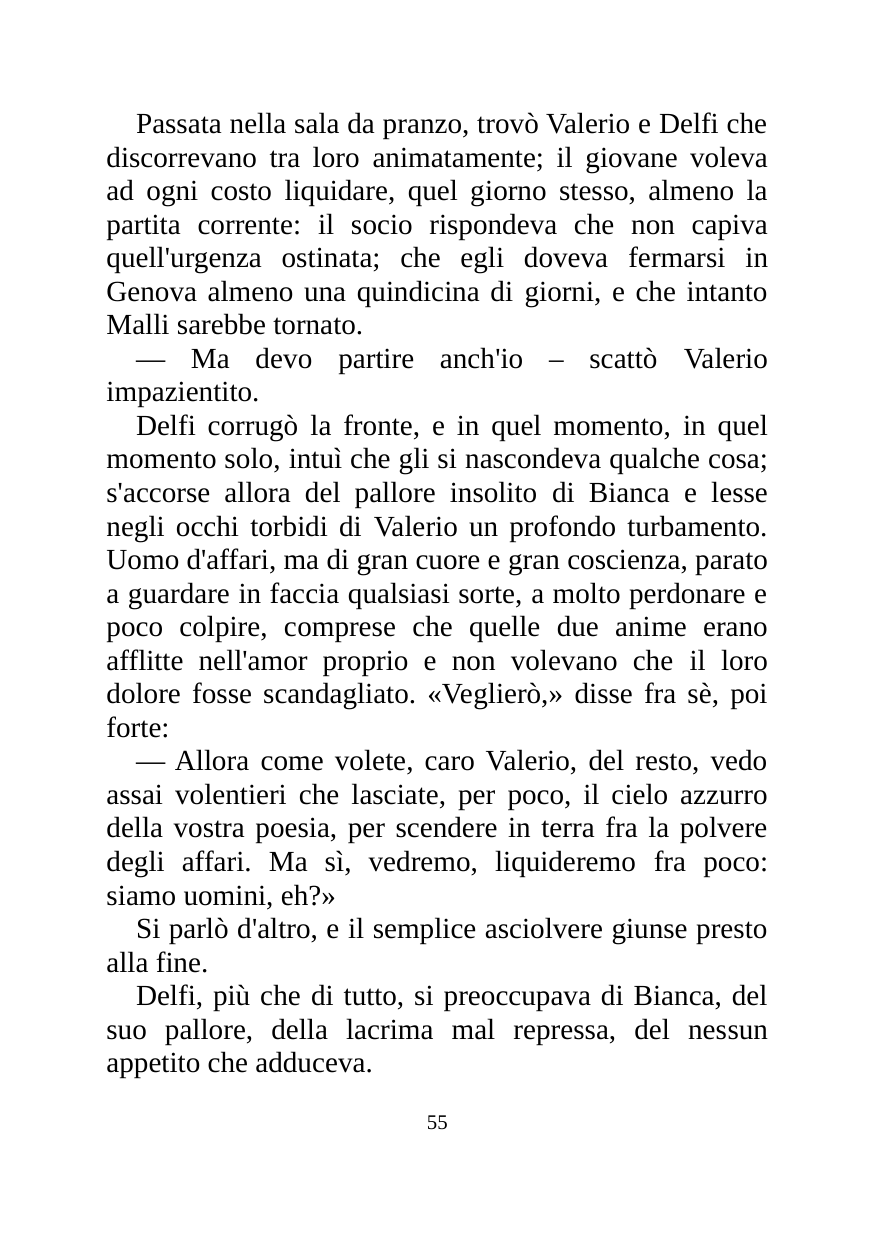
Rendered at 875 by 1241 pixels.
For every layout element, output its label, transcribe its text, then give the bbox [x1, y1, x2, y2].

text Passata nella sala da pranzo, trovò Valerio e Delfi che discorrevano tra loro animatamente; il giovane voleva ad ogni costo liquidare, quel giorno stesso, almeno la partita corrente: il socio rispondeva che non capiva quell'urgenza ostinata; che egli doveva fermarsi in Genova almeno una quindicina di giorni, e che intanto Malli sarebbe tornato. [106, 106, 768, 341]
text Delfi, più che di tutto, si preoccupava di Bianca, del suo pallore, della lacrima mal repressa, del nessun appetito che adduceva. [106, 978, 768, 1079]
text — Allora come volete, caro Valerio, del resto, vedo assai volentieri che lasciate, per poco, il cielo azzurro della vostra poesia, per scendere in terra fra la polvere degli affari. Ma sì, vedremo, liquideremo fra poco: siamo uomini, eh?» [106, 743, 768, 911]
text — Ma devo partire anch'io – scattò Valerio impazientito. [106, 341, 768, 408]
text Delfi corrugò la fronte, e in quel momento, in quel momento solo, intuì che gli si nascondeva qualche cosa; s'accorse allora del pallore insolito di Bianca e lesse negli occhi torbidi di Valerio un profondo turbamento. Uomo d'affari, ma di gran cuore e gran coscienza, parato a guardare in faccia qualsiasi sorte, a molto perdonare e poco colpire, comprese che quelle due anime erano afflitte nell'amor proprio e non volevano che il loro dolore fosse scandagliato. «Veglierò,» disse fra sè, poi forte: [106, 408, 768, 743]
text Si parlò d'altro, e il semplice asciolvere giunse presto alla fine. [106, 911, 768, 978]
